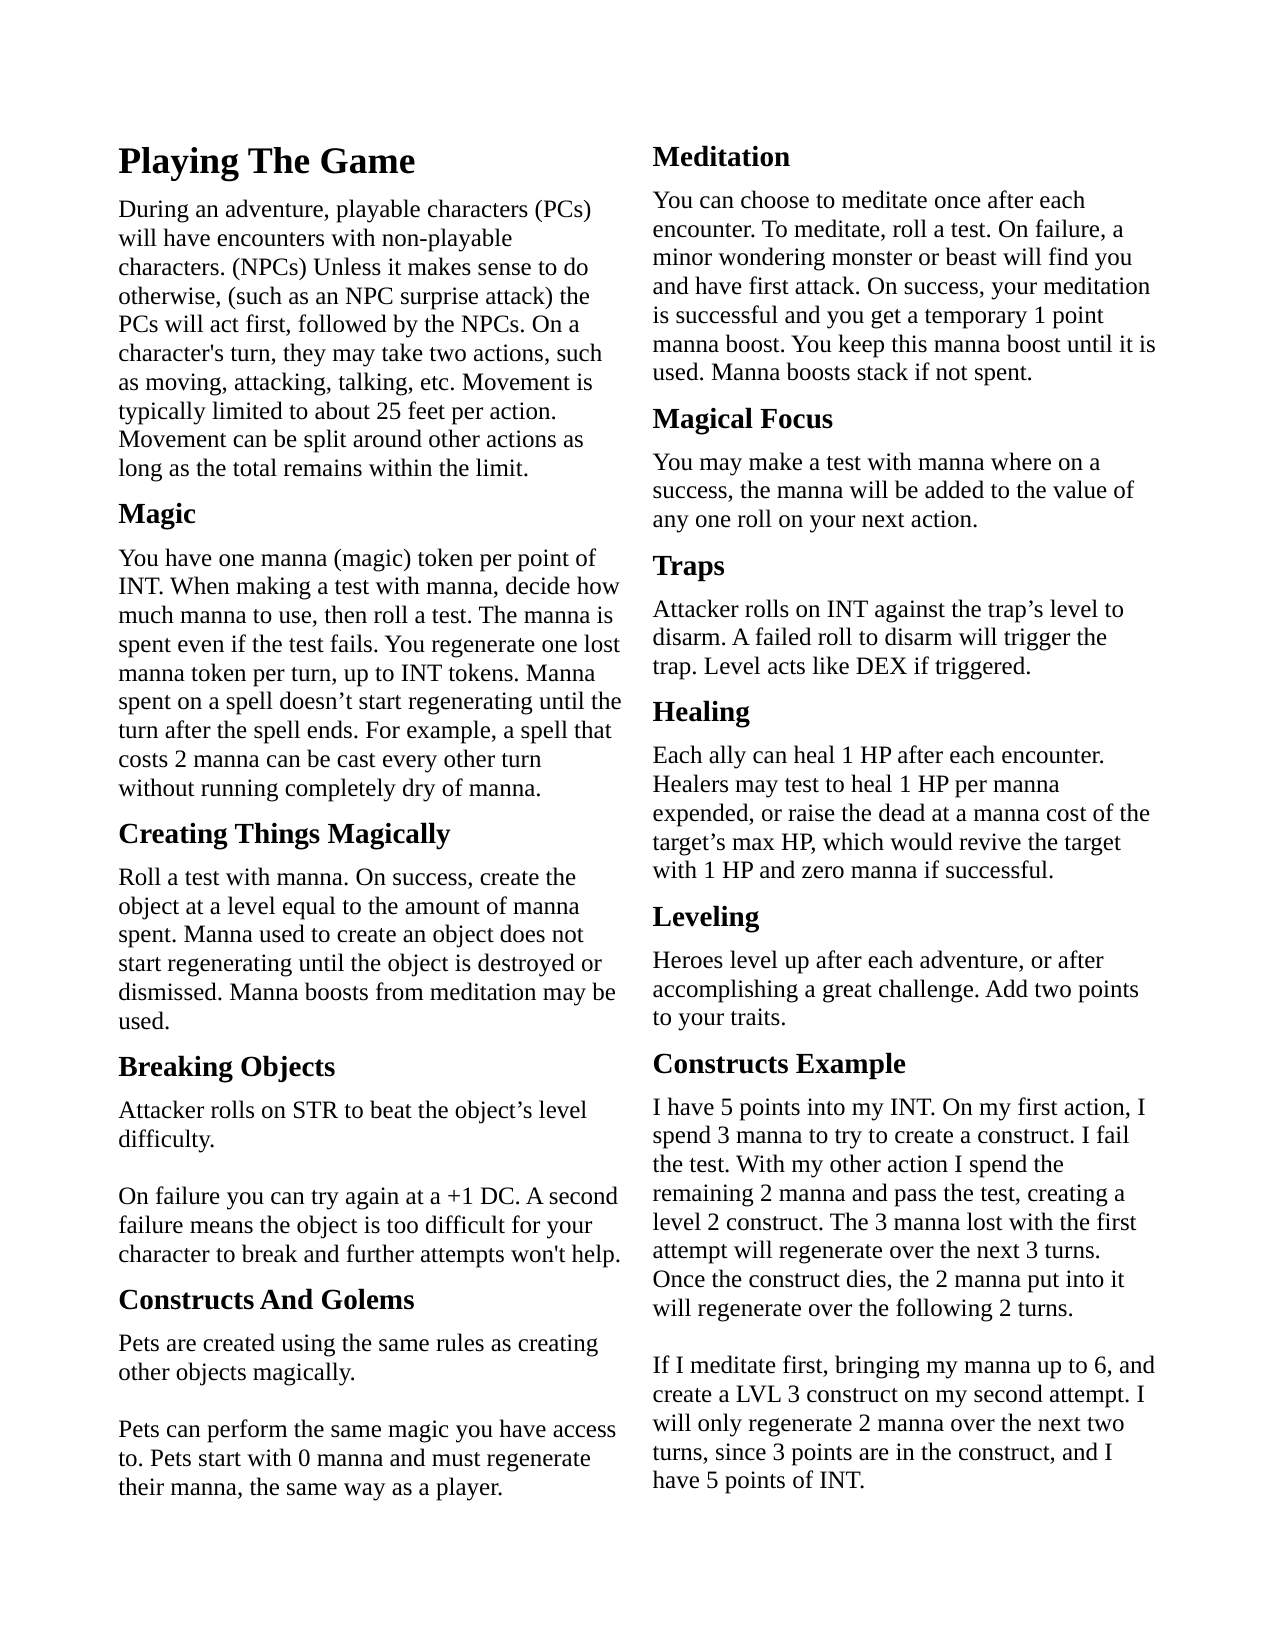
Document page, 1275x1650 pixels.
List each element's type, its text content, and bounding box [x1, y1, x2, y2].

subtitle Constructs And Golems [118, 1282, 622, 1316]
text Each ally can heal 1 HP after each encounter. Healers may test to heal 1 HP per manna expended, or raise the dead at a manna cost of the target’s max HP, which would revive the target with 1 HP and zero manna if successful. [652, 741, 1157, 884]
text Pets are created using the same rules as creating other objects magically. [118, 1328, 622, 1386]
text If I meditate first, bringing my manna up to 6, and create a LVL 3 construct on my second attempt. I will only regenerate 2 manna over the next two turns, since 3 points are in the construct, and I have 5 points of INT. [652, 1351, 1157, 1494]
text You may make a test with manna where on a success, the manna will be added to the value of any one roll on your next action. [652, 447, 1157, 533]
subtitle Traps [652, 548, 1157, 581]
text Roll a test with manna. On success, create the object at a level equal to the amount of manna spent. Manna used to create an object does not start regenerating until the object is destroyed or dismissed. Manna boosts from meditation may be used. [118, 862, 622, 1034]
text Attacker rolls on STR to beat the object’s level difficulty. [118, 1095, 622, 1153]
text Pets can perform the same magic you have access to. Pets start with 0 manna and must regenerate their manna, the same way as a player. [118, 1414, 622, 1501]
subtitle Constructs Example [652, 1046, 1157, 1079]
text I have 5 points into my INT. On my first action, I spend 3 manna to try to create a construct. I fail the test. With my other action I spend the remaining 2 manna and pass the test, creating a level 2 construct. The 3 manna lost with the first attempt will regenerate over the next 3 turns. Once the construct dies, the 2 manna put into it will regenerate over the following 2 turns. [652, 1092, 1157, 1322]
text Attacker rolls on INT against the trap’s level to disarm. A failed roll to disarm will trigger the trap. Level acts like DEX if triggered. [652, 594, 1157, 680]
subtitle Creating Things Magically [118, 816, 622, 849]
text Heroes level up after each adventure, or after accomplishing a great challenge. Add two points to your traits. [652, 945, 1157, 1031]
subtitle Breaking Objects [118, 1049, 622, 1083]
text During an adventure, playable characters (PCs) will have encounters with non-playable characters. (NPCs) Unless it makes sense to do otherwise, (such as an NPC surprise attack) the PCs will act first, followed by the NPCs. On a character's turn, they may take two actions, such as moving, attacking, talking, etc. Movement is typically limited to about 25 feet per action. Movement can be split around other actions as long as the total remains within the limit. [118, 194, 622, 482]
subtitle Magical Focus [652, 401, 1157, 434]
text On failure you can try again at a +1 DC. A second failure means the object is too difficult for your character to break and further attempts won't help. [118, 1181, 622, 1268]
subtitle Magic [118, 497, 622, 530]
subtitle Meditation [652, 139, 1157, 172]
text You can choose to meditate once after each encounter. To meditate, roll a test. On failure, a minor wondering monster or beast will find you and have first attack. On success, your meditation is successful and you get a temporary 1 point manna boost. You keep this manna boost until it is used. Manna boosts stack if not spent. [652, 185, 1157, 386]
subtitle Leveling [652, 899, 1157, 932]
text You have one manna (magic) token per point of INT. When making a test with manna, decide how much manna to use, then roll a test. The manna is spent even if the test fails. You regenerate one lost manna token per turn, up to INT tokens. Manna spent on a spell doesn’t start regenerating until the turn after the spell ends. For example, a spell that costs 2 manna can be cast every other turn without running completely dry of manna. [118, 543, 622, 801]
subtitle Playing The Game [118, 139, 622, 182]
subtitle Healing [652, 694, 1157, 728]
